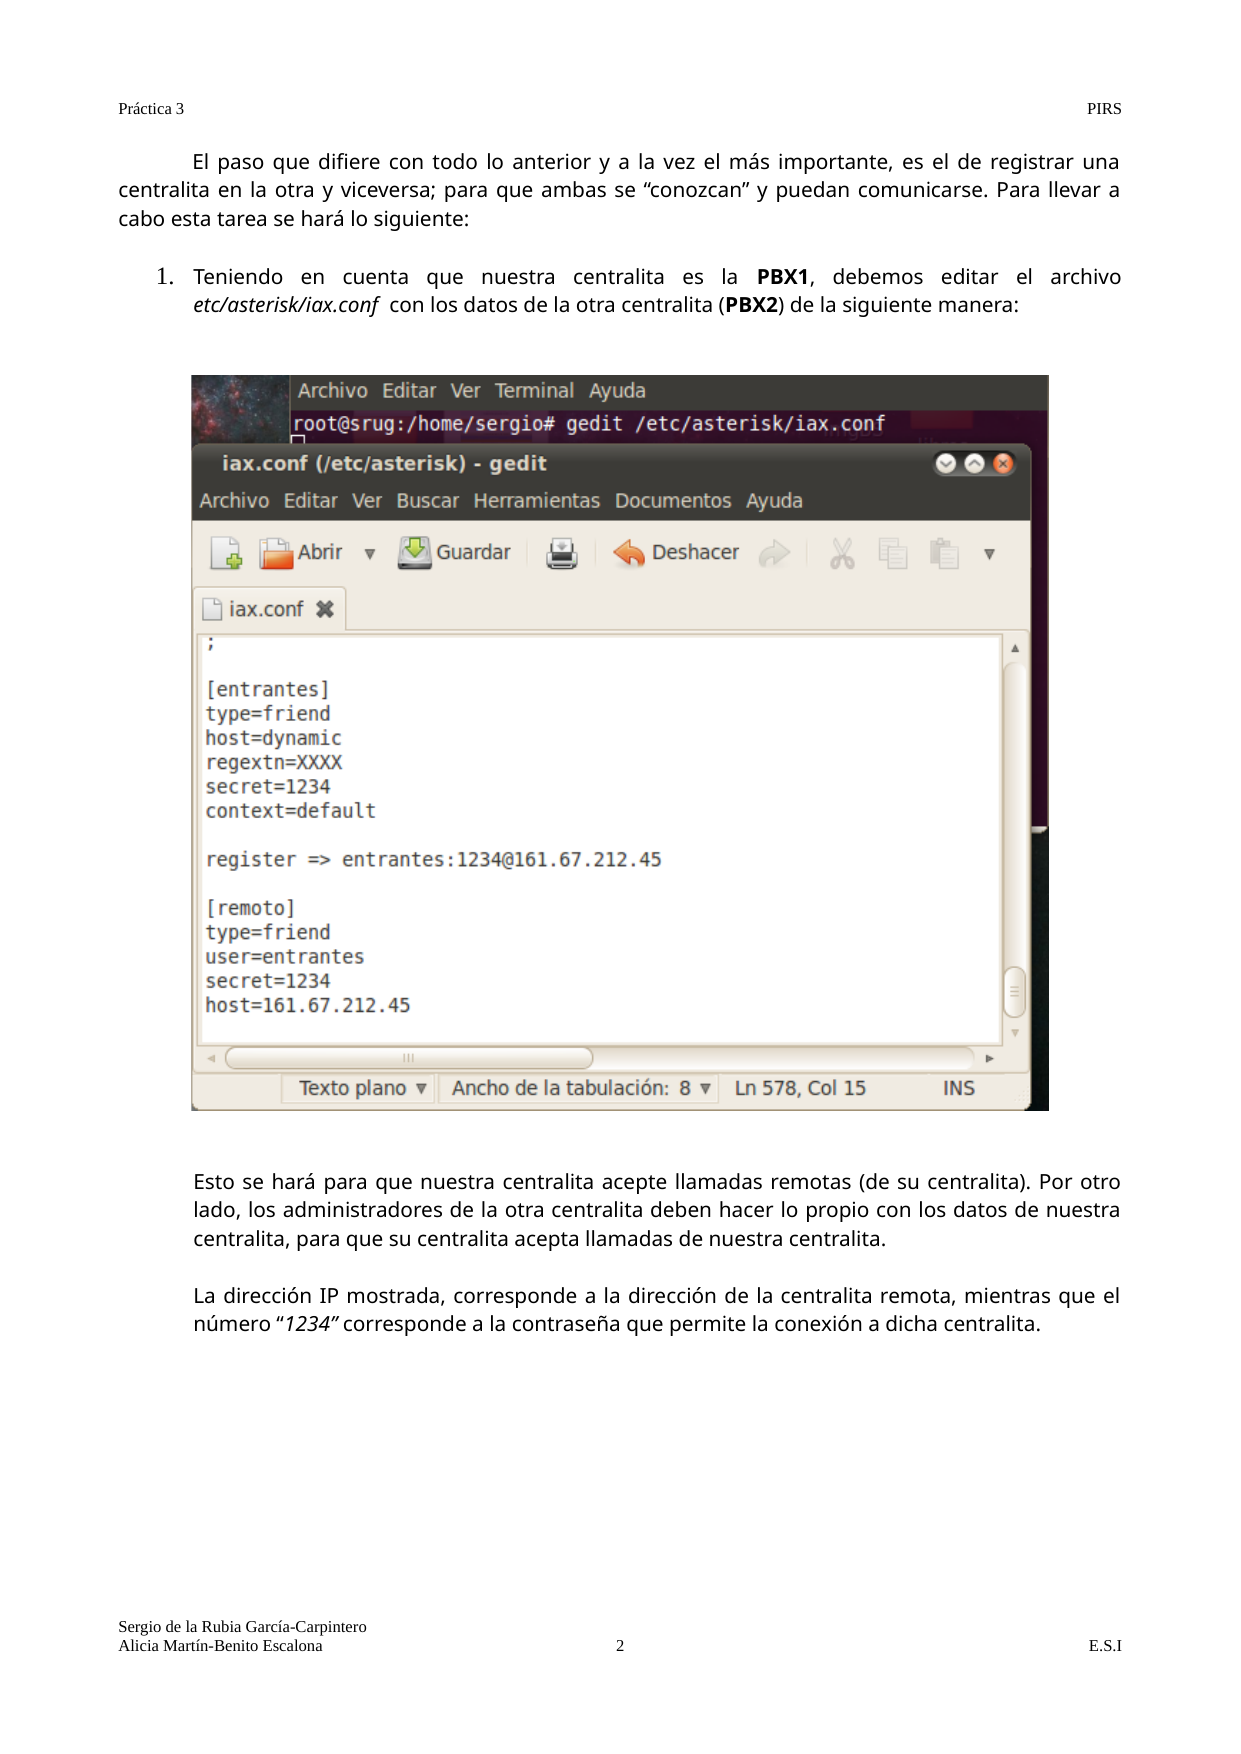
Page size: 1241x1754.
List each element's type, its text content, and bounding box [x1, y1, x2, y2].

list Esto se hará para que nuestra centralita acepte llamadas remotas (de su centralita). Por otro lado, los administradores de la otra centralita deben hacer lo propio con los datos de nuestra centralita, para que su centralita acepta llamadas de nuestra centralita. [156, 1167, 1122, 1252]
picture [191, 375, 1049, 1111]
list Teniendo en cuenta que nuestra centralita es la PBX1, debemos editar el archivo etc/asterisk/iax.conf con los datos de la otra centralita (PBX2) de la siguiente manera: [156, 261, 1122, 319]
list La dirección IP mostrada, corresponde a la dirección de la centralita remota, mientras que el número “1234” corresponde a la contraseña que permite la conexión a dicha centralita. [156, 1281, 1122, 1338]
text El paso que difiere con todo lo anterior y a la vez el más importante, es el de registrar una centralita en la otra y viceversa; para que ambas se “conozcan” y puedan comunicarse. Para llevar a cabo esta tarea se hará lo siguiente: [118, 147, 1122, 232]
